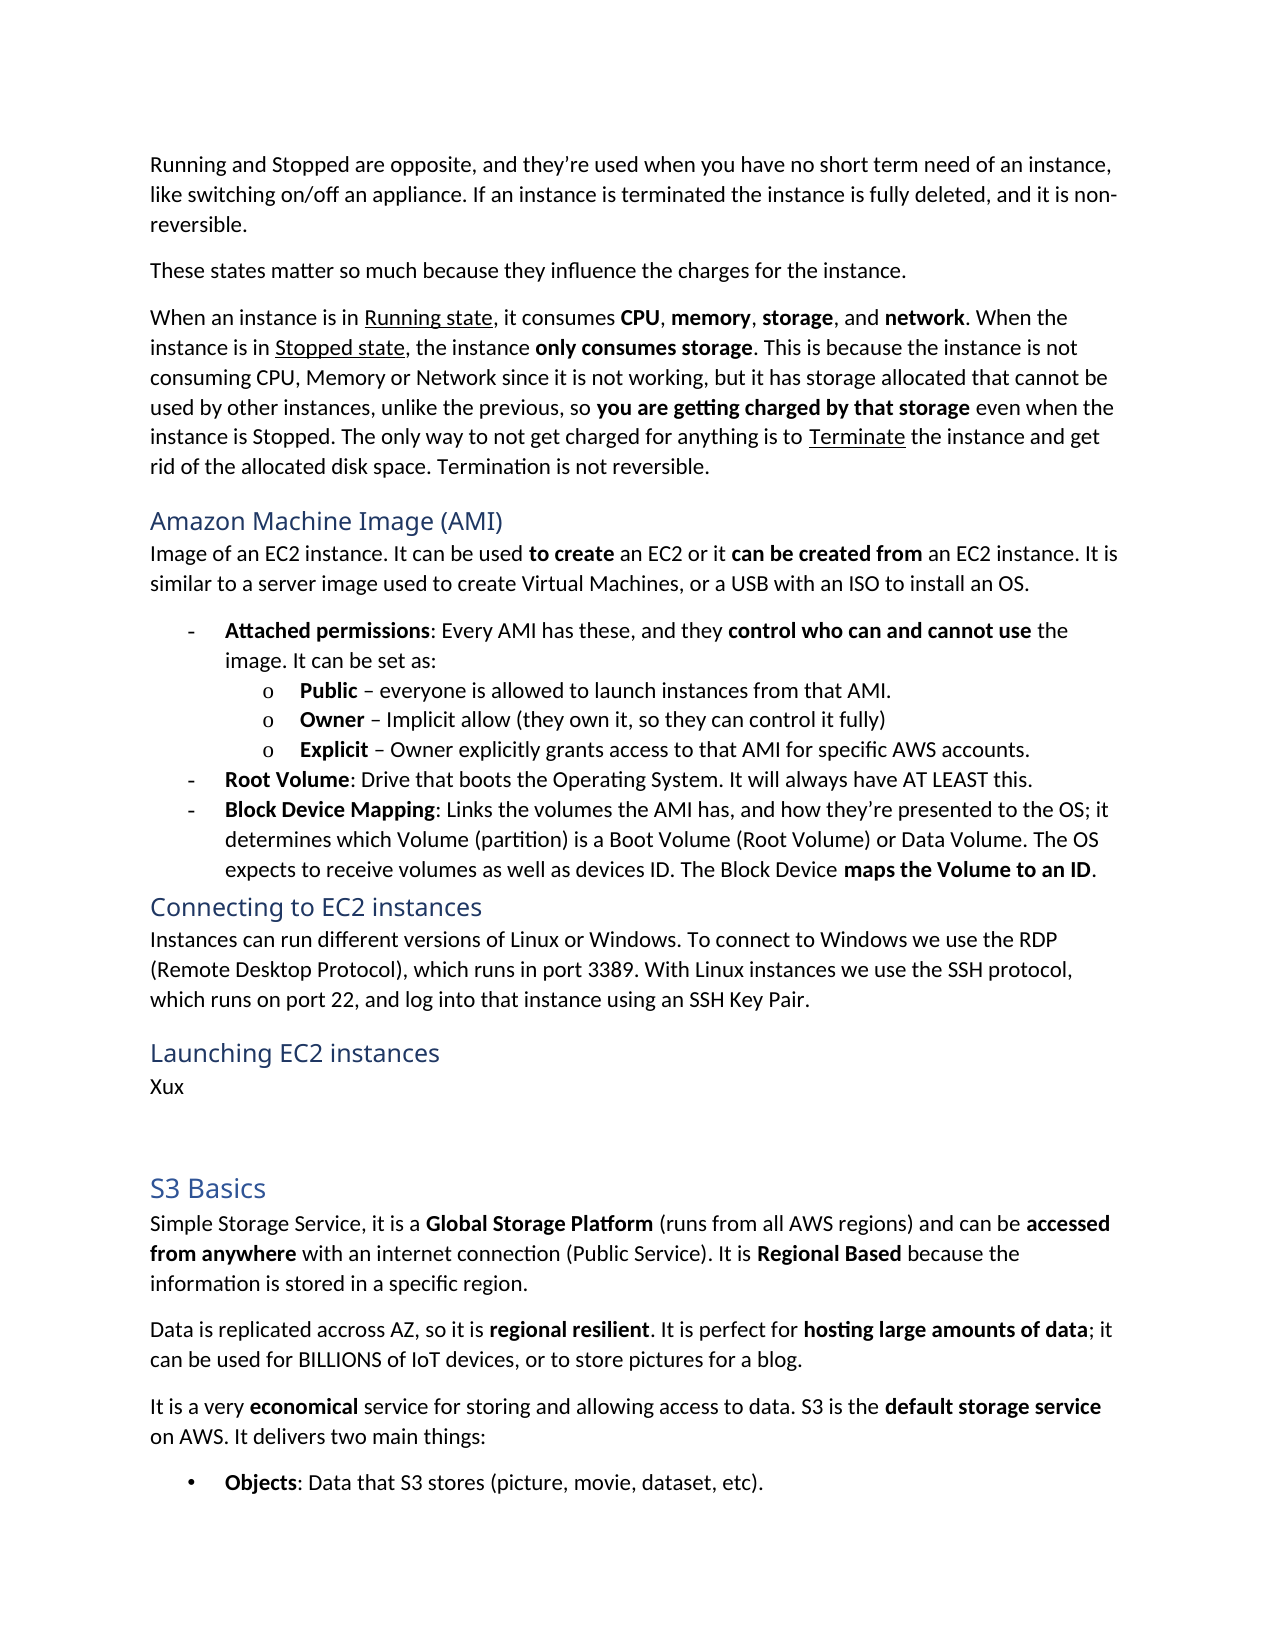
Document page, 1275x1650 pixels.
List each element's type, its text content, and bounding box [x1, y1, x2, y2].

list Owner – Implicit allow (they own it, so they can control it fully) [262, 706, 1125, 734]
list Explicit – Owner explicitly grants access to that AMI for specific AWS accounts. [262, 736, 1125, 763]
text Data is replicated accross AZ, so it is regional resilient. It is perfect for hosting large amounts of data; it can be used for BILLIONS of IoT devices, or to store pictures for a blog. [150, 1315, 1125, 1373]
subtitle Amazon Machine Image (AMI) [150, 503, 1125, 537]
text Simple Storage Service, it is a Global Storage Platform (runs from all AWS regions) and can be accessed from anywhere with an internet connection (Public Service). It is Regional Based because the information is stored in a specific region. [150, 1209, 1125, 1297]
list Root Volume: Drive that boots the Operating System. It will always have AT LEAST this. [187, 765, 1125, 793]
text Image of an EC2 instance. It can be used to create an EC2 or it can be created from an EC2 instance. It is similar to a server image used to create Virtual Machines, or a USB with an ISO to install an OS. [150, 539, 1125, 597]
list Objects: Data that S3 stores (picture, movie, dataset, etc). [187, 1468, 1125, 1496]
subtitle S3 Basics [150, 1170, 1125, 1207]
text Running and Stopped are opposite, and they’re used when you have no short term need of an instance, like switching on/off an appliance. If an instance is terminated the instance is fully deleted, and it is non-reversible. [150, 150, 1125, 238]
subtitle Connecting to EC2 instances [150, 889, 1125, 923]
text These states matter so much because they influence the charges for the instance. [150, 256, 1125, 284]
list Block Device Mapping: Links the volumes the AMI has, and how they’re presented to the OS; it determines which Volume (partition) is a Boot Volume (Root Volume) or Data Volume. The OS expects to receive volumes as well as devices ID. The Block Device maps the Volume to an ID. [187, 795, 1125, 883]
text Xux [150, 1072, 1125, 1100]
list Attached permissions: Every AMI has these, and they control who can and cannot use the image. It can be set as: [187, 616, 1125, 674]
text Instances can run different versions of Linux or Windows. To connect to Windows we use the RDP (Remote Desktop Protocol), which runs in port 3389. With Linux instances we use the SSH protocol, which runs on port 22, and log into that instance using an SSH Key Pair. [150, 926, 1125, 1013]
text When an instance is in Running state, it consumes CPU, memory, storage, and network. When the instance is in Stopped state, the instance only consumes storage. This is because the instance is not consuming CPU, Memory or Network since it is not working, but it has storage allocated that cannot be used by other instances, unlike the previous, so you are getting charged by that storage even when the instance is Stopped. The only way to not get charged for anything is to Terminate the instance and get rid of the allocated disk space. Termination is not reversible. [150, 303, 1125, 480]
list Public – everyone is allowed to launch instances from that AMI. [262, 676, 1125, 704]
text It is a very economical service for storing and allowing access to data. S3 is the default storage service on AWS. It delivers two main things: [150, 1392, 1125, 1450]
subtitle Launching EC2 instances [150, 1036, 1125, 1070]
